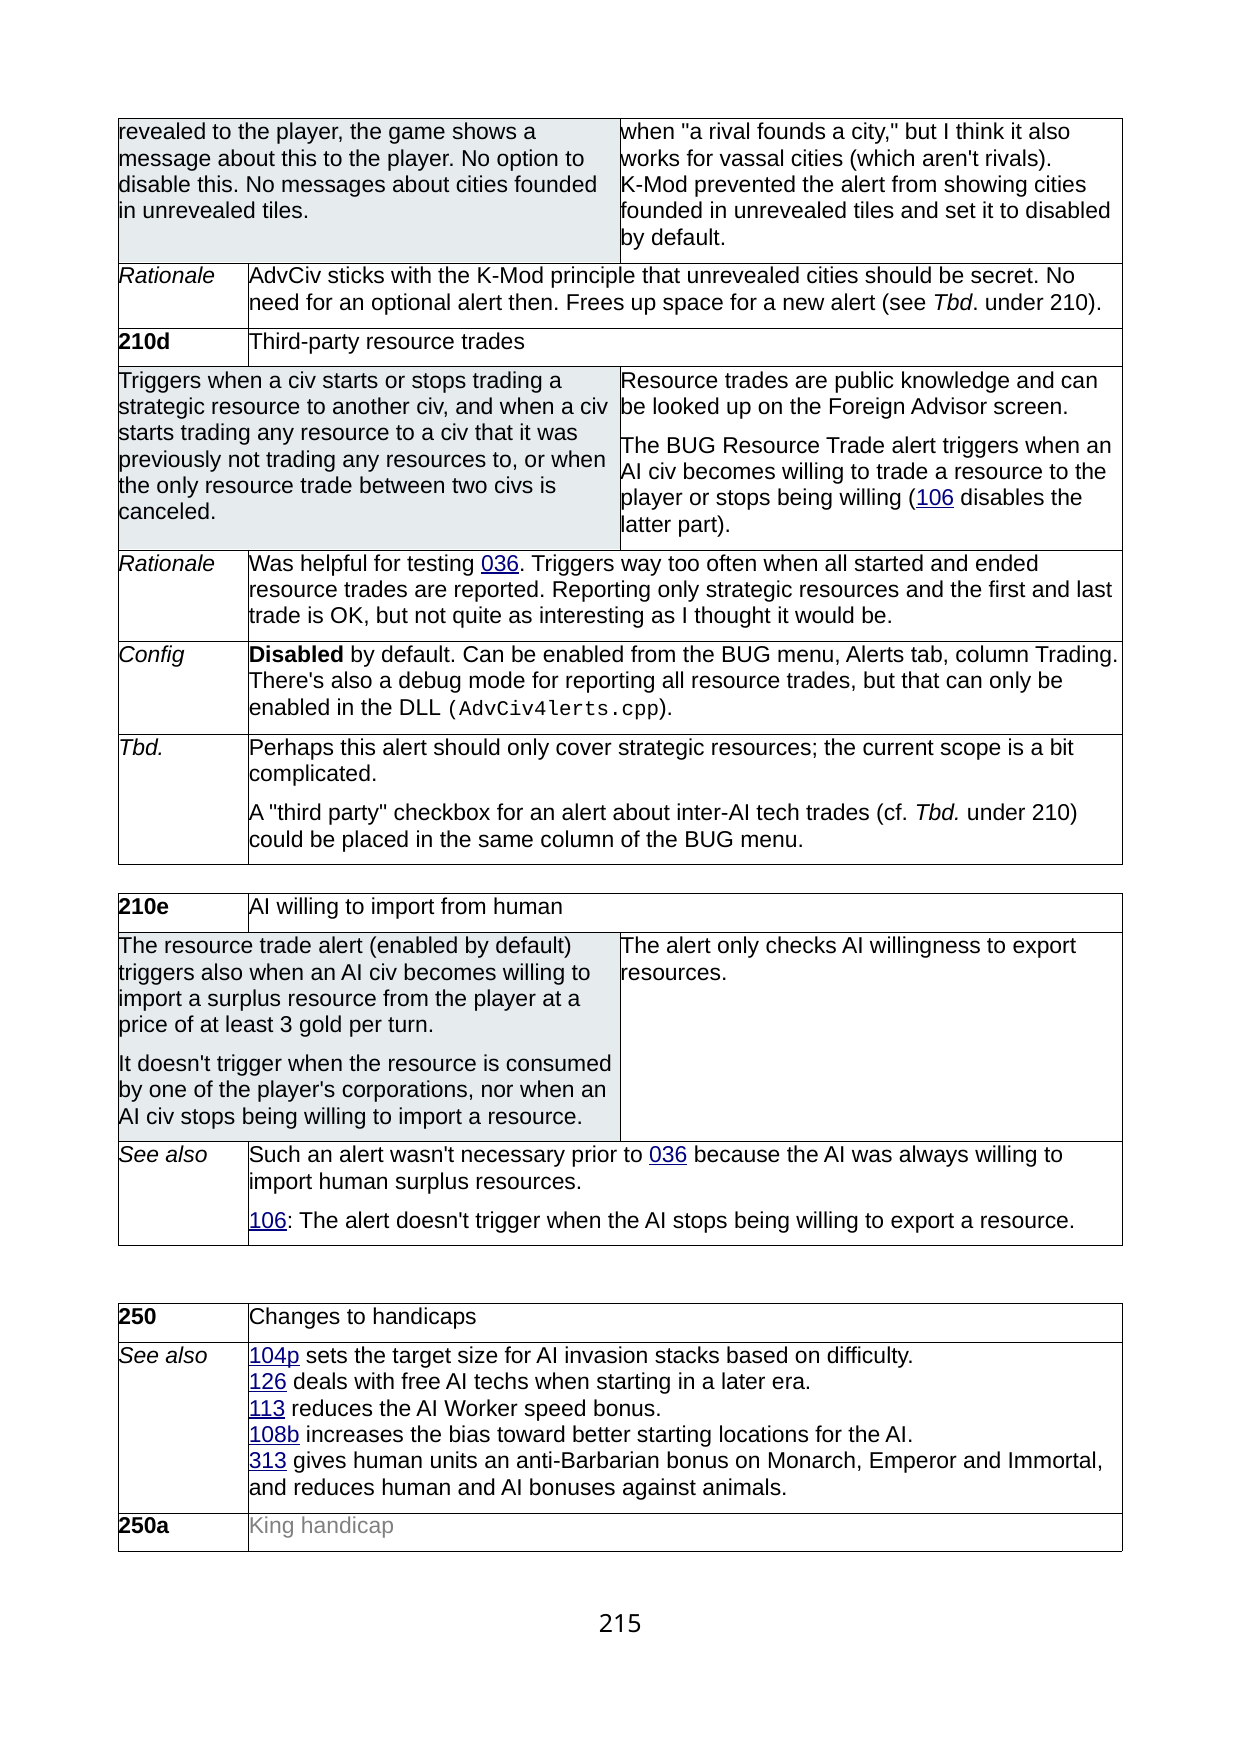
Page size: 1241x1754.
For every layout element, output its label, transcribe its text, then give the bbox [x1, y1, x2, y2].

table_cell See also [119, 1142, 248, 1245]
table_cell when "a rival founds a city," but I think it also works for vassal cities (which aren't rivals). K-Mod prevented the alert from showing cities founded in unrevealed tiles and set it to disabled by default. [621, 119, 1122, 262]
table_cell 210d [119, 329, 248, 366]
table_cell King handicap [249, 1514, 1122, 1551]
table_cell Perhaps this alert should only cover strategic resources; the current scope is a bit complicated. A "third party" checkbox for an alert about inter-AI tech trades (cf. Tbd. under 210) could be placed in the same column of the BUG menu. [249, 735, 1122, 864]
table_cell Config [119, 642, 248, 734]
table_header AI willing to import from human [249, 894, 1122, 932]
table_header 210e [119, 894, 248, 932]
table_cell See also [119, 1343, 248, 1512]
table_cell 104p sets the target size for AI invasion stacks based on difficulty. 126 deals with free AI techs when starting in a later era. 113 reduces the AI Worker speed bonus. 108b increases the bias toward better starting locations for the AI. 313 gives human units an anti-Barbarian bonus on Monarch, Emperor and Immortal, and reduces human and AI bonuses against animals. [249, 1343, 1122, 1512]
table_header Changes to handicaps [249, 1304, 1122, 1342]
table_cell AdvCiv sticks with the K-Mod principle that unrevealed cities should be secret. No need for an optional alert then. Frees up space for a new alert (see Tbd. under 210). [249, 264, 1122, 328]
table_cell The alert only checks AI willingness to export resources. [621, 933, 1122, 1141]
table_cell 250a [119, 1514, 248, 1551]
table_cell Rationale [119, 264, 248, 328]
table_cell Rationale [119, 551, 248, 641]
table_cell Disabled by default. Can be enabled from the BUG menu, Alerts tab, column Trading. There's also a debug mode for reporting all resource trades, but that can only be enabled in the DLL (AdvCiv4lerts.cpp). [249, 642, 1122, 734]
table_cell revealed to the player, the game shows a message about this to the player. No option to disable this. No messages about cities founded in unrevealed tiles. [119, 119, 620, 262]
table_header 250 [119, 1304, 248, 1342]
table_cell The resource trade alert (enabled by default) triggers also when an AI civ becomes willing to import a surplus resource from the player at a price of at least 3 gold per turn. It doesn't trigger when the resource is consumed by one of the player's corporations, nor when an AI civ stops being willing to import a resource. [119, 933, 620, 1141]
table_cell Such an alert wasn't necessary prior to 036 because the AI was always willing to import human surplus resources. 106: The alert doesn't trigger when the AI stops being willing to export a resource. [249, 1142, 1122, 1245]
table_cell Resource trades are public knowledge and can be looked up on the Foreign Advisor screen. The BUG Resource Trade alert triggers when an AI civ becomes willing to trade a resource to the player or stops being willing (106 disables the latter part). [621, 367, 1122, 549]
table_cell Third-party resource trades [249, 329, 1122, 366]
table_cell Tbd. [119, 735, 248, 864]
table_cell Triggers when a civ starts or stops trading a strategic resource to another civ, and when a civ starts trading any resource to a civ that it was previously not trading any resources to, or when the only resource trade between two civs is canceled. [119, 367, 620, 549]
table_cell Was helpful for testing 036. Triggers way too often when all started and ended resource trades are reported. Reporting only strategic resources and the first and last trade is OK, but not quite as interesting as I thought it would be. [249, 551, 1122, 641]
